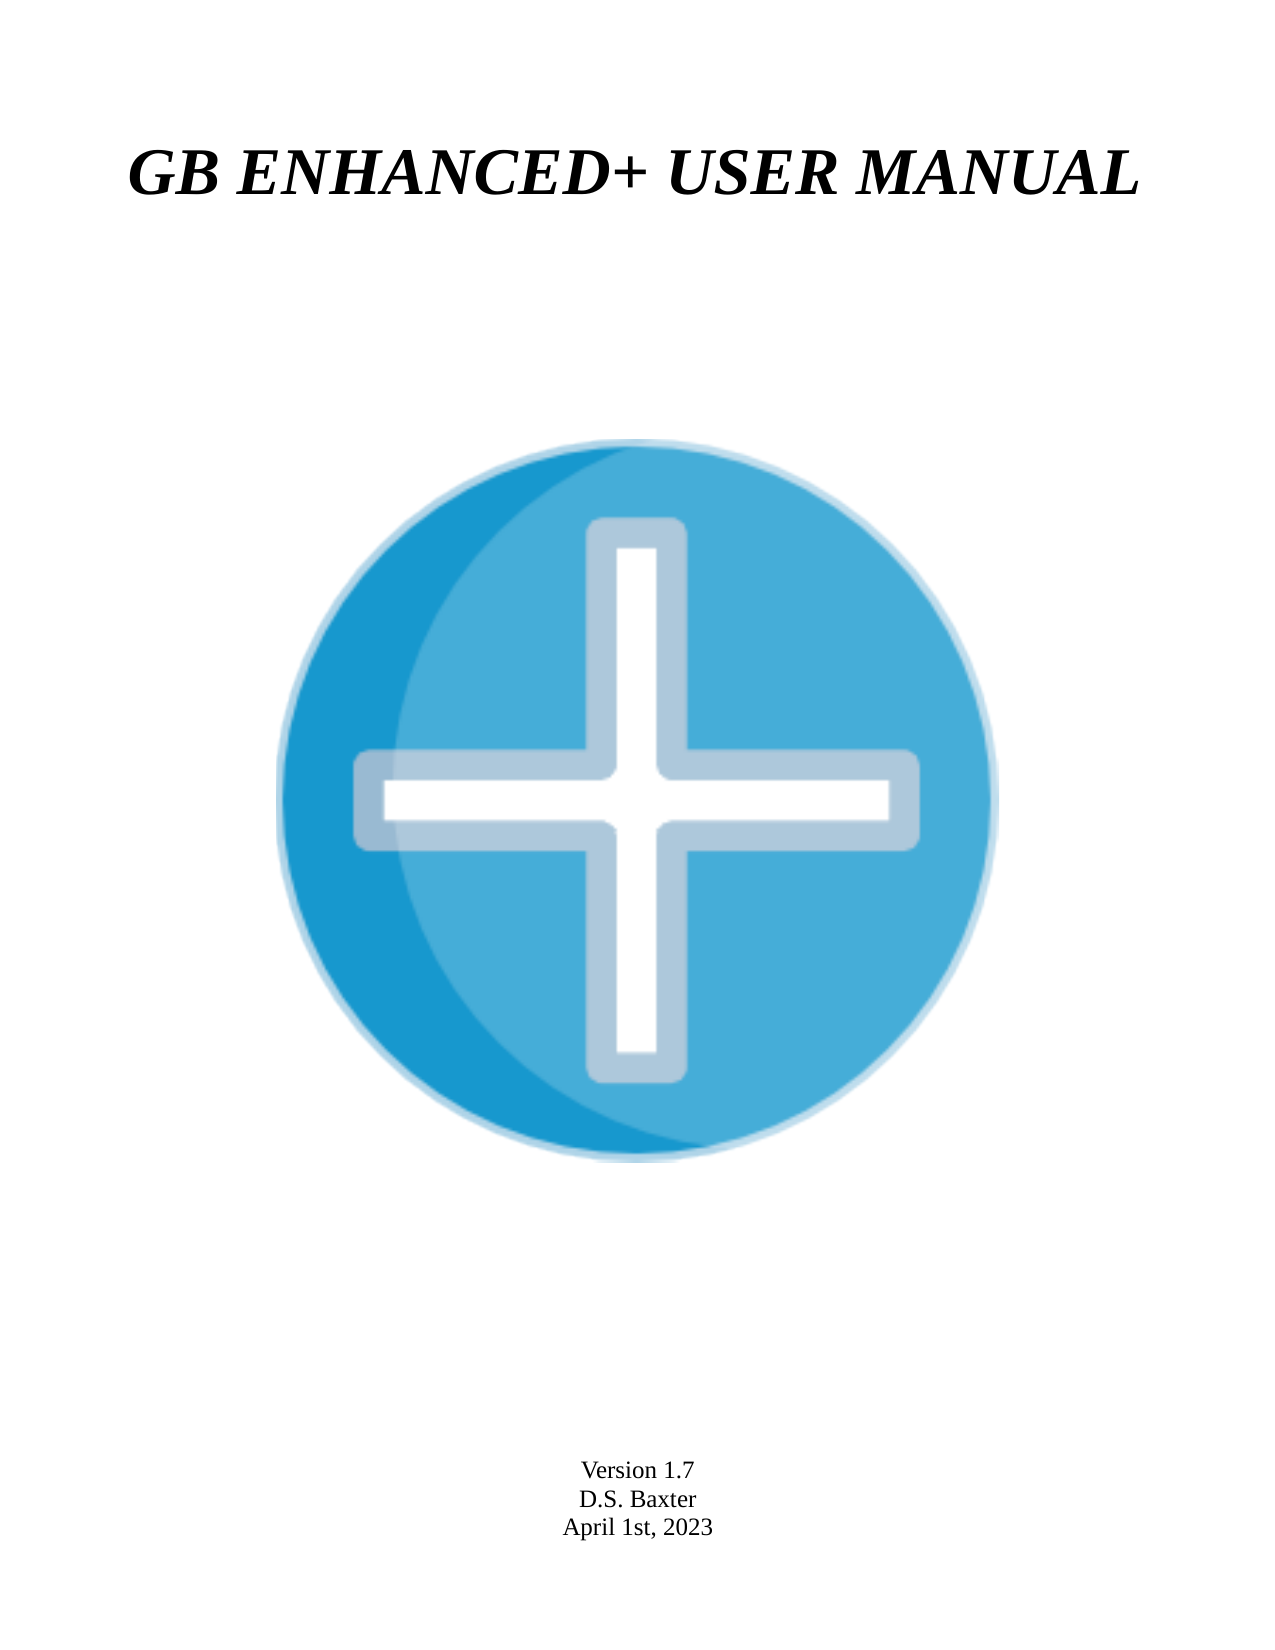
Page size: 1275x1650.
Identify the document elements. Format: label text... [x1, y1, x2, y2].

text Version 1.7 [75, 1455, 1200, 1484]
text April 1st, 2023 [75, 1512, 1200, 1541]
picture [276, 439, 1000, 1163]
text GB ENHANCED+ USER MANUAL [75, 132, 1200, 209]
text D.S. Baxter [75, 1484, 1200, 1512]
